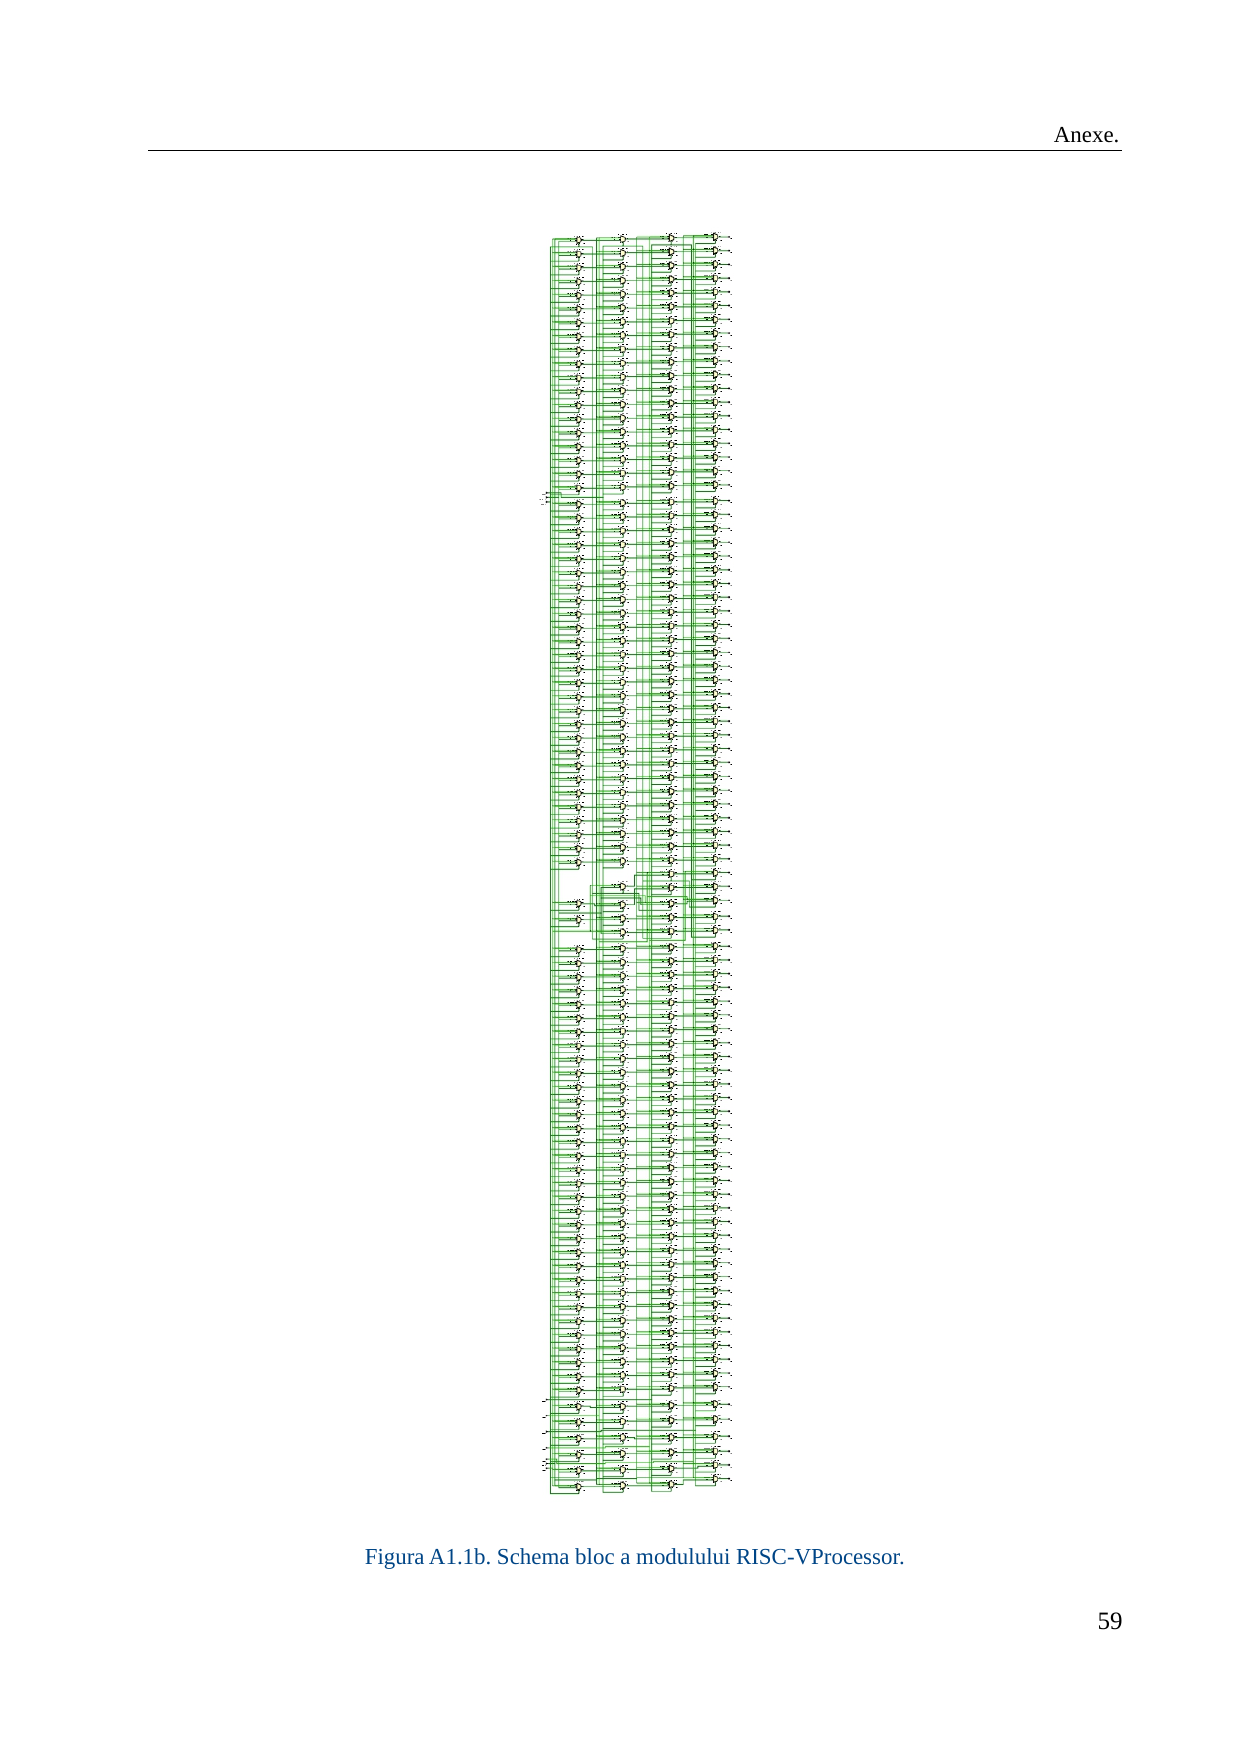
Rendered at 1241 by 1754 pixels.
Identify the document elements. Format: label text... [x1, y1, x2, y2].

text Figura A1.1b. Schema bloc a modulului RISC-VProcessor. [148, 180, 1122, 1569]
